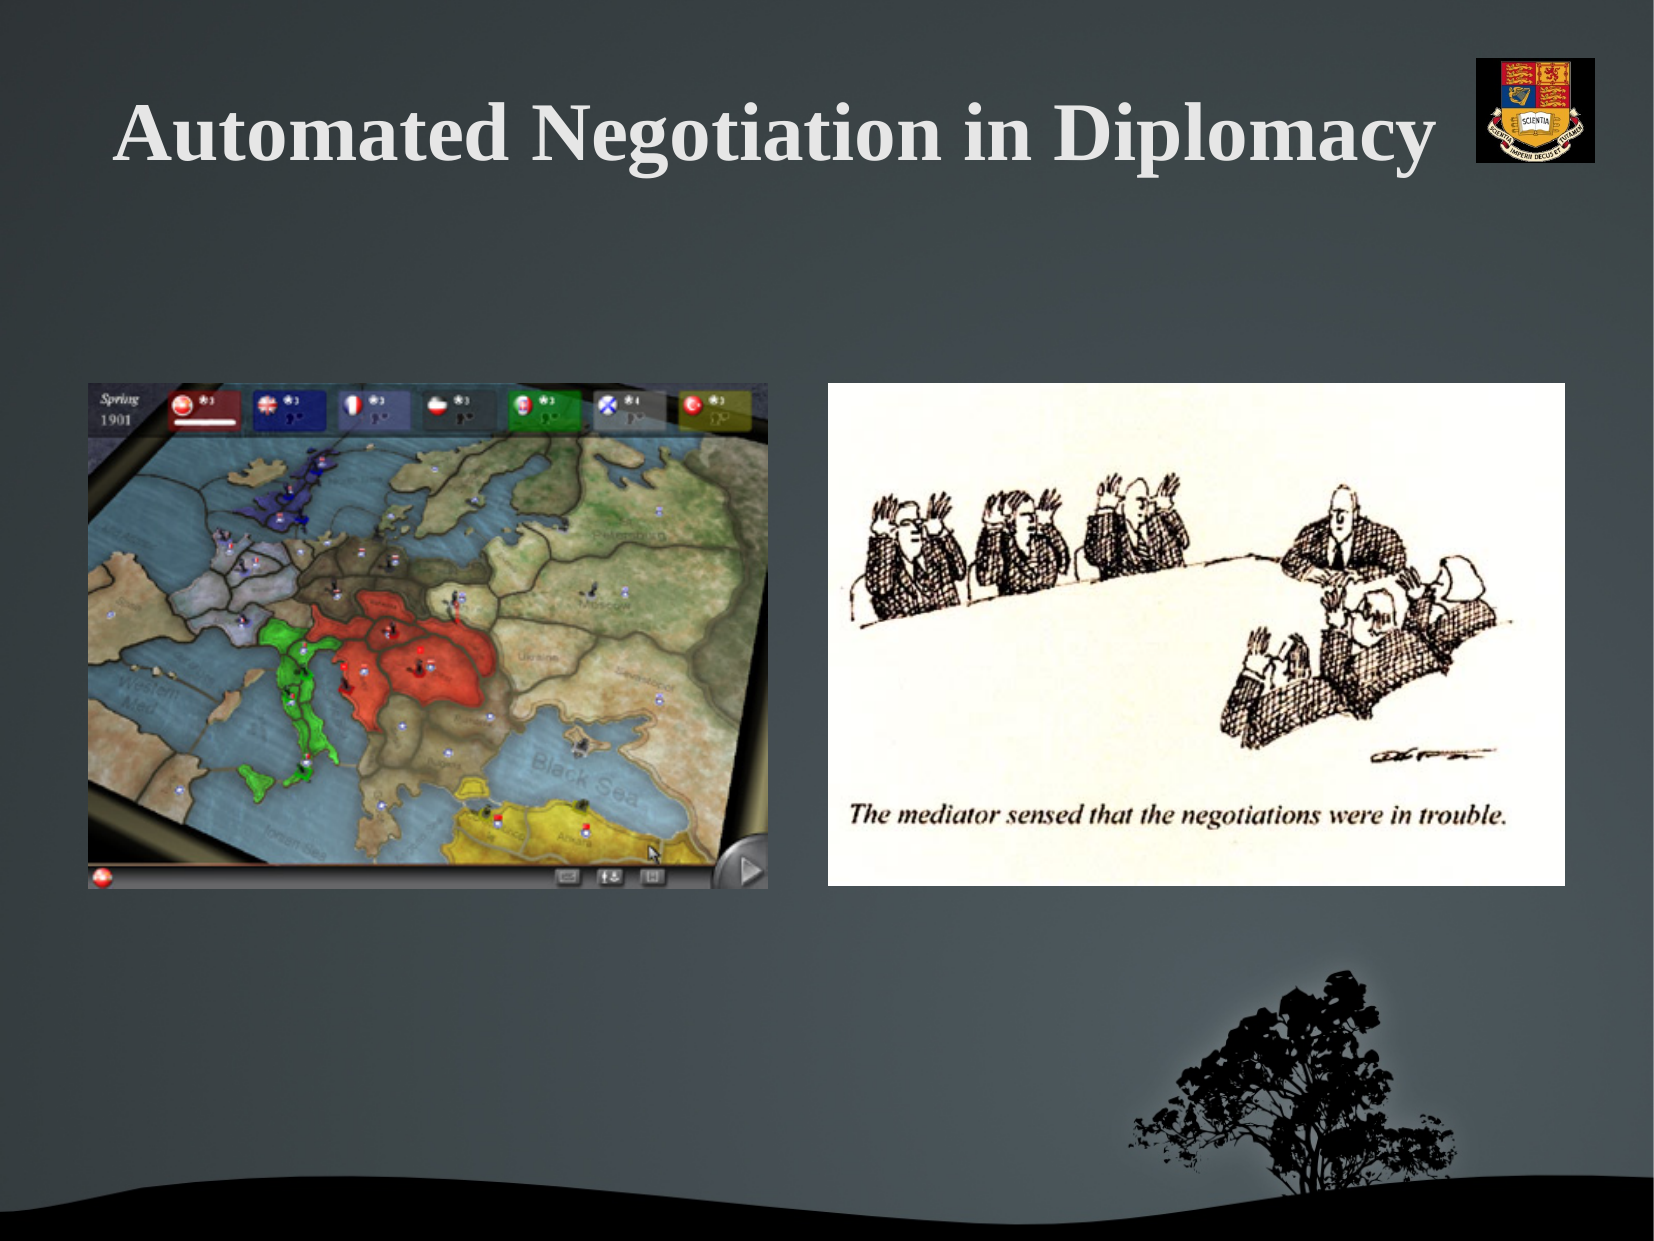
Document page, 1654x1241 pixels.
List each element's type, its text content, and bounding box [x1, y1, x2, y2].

picture [0, 0, 1654, 1241]
title Automated Negotiation in Diplomacy [59, 29, 1506, 237]
